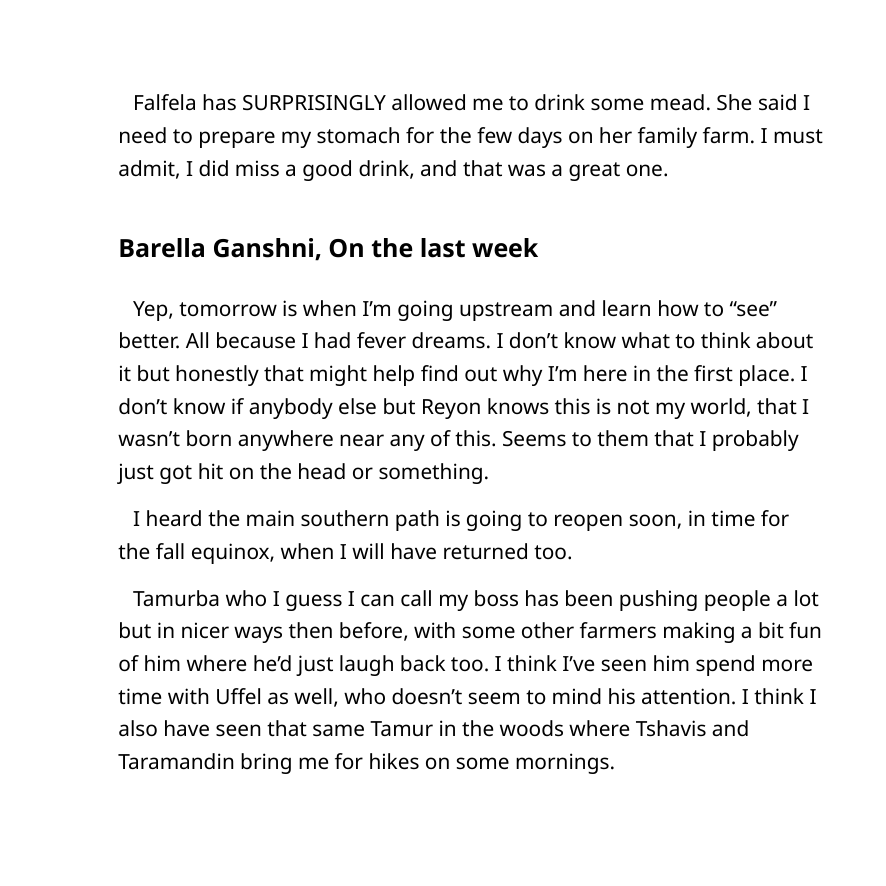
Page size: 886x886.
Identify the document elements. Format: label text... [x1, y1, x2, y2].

text Tamurba who I guess I can call my boss has been pushing people a lot but in nicer ways then before, with some other farmers making a bit fun of him where he’d just laugh back too. I think I’ve seen him spend more time with Uffel as well, who doesn’t seem to mind his attention. I think I also have seen that same Tamur in the woods where Tshavis and Taramandin bring me for hikes on some mornings. [118, 584, 827, 775]
text I heard the main southern path is going to reopen soon, in time for the fall equinox, when I will have returned too. [118, 504, 827, 565]
text Yep, tomorrow is when I’m going upstream and learn how to “see” better. All because I had fever dreams. I don’t know what to think about it but honestly that might help find out why I’m here in the first place. I don’t know if anybody else but Reyon knows this is not my world, that I wasn’t born anywhere near any of this. Seems to them that I probably just got hit on the head or something. [118, 294, 827, 485]
text Falfela has SURPRISINGLY allowed me to drink some mead. She said I need to prepare my stomach for the few days on her family farm. I must admit, I did miss a good drink, and that was a great one. [118, 88, 827, 182]
subtitle Barella Ganshni, On the last week [118, 230, 827, 264]
